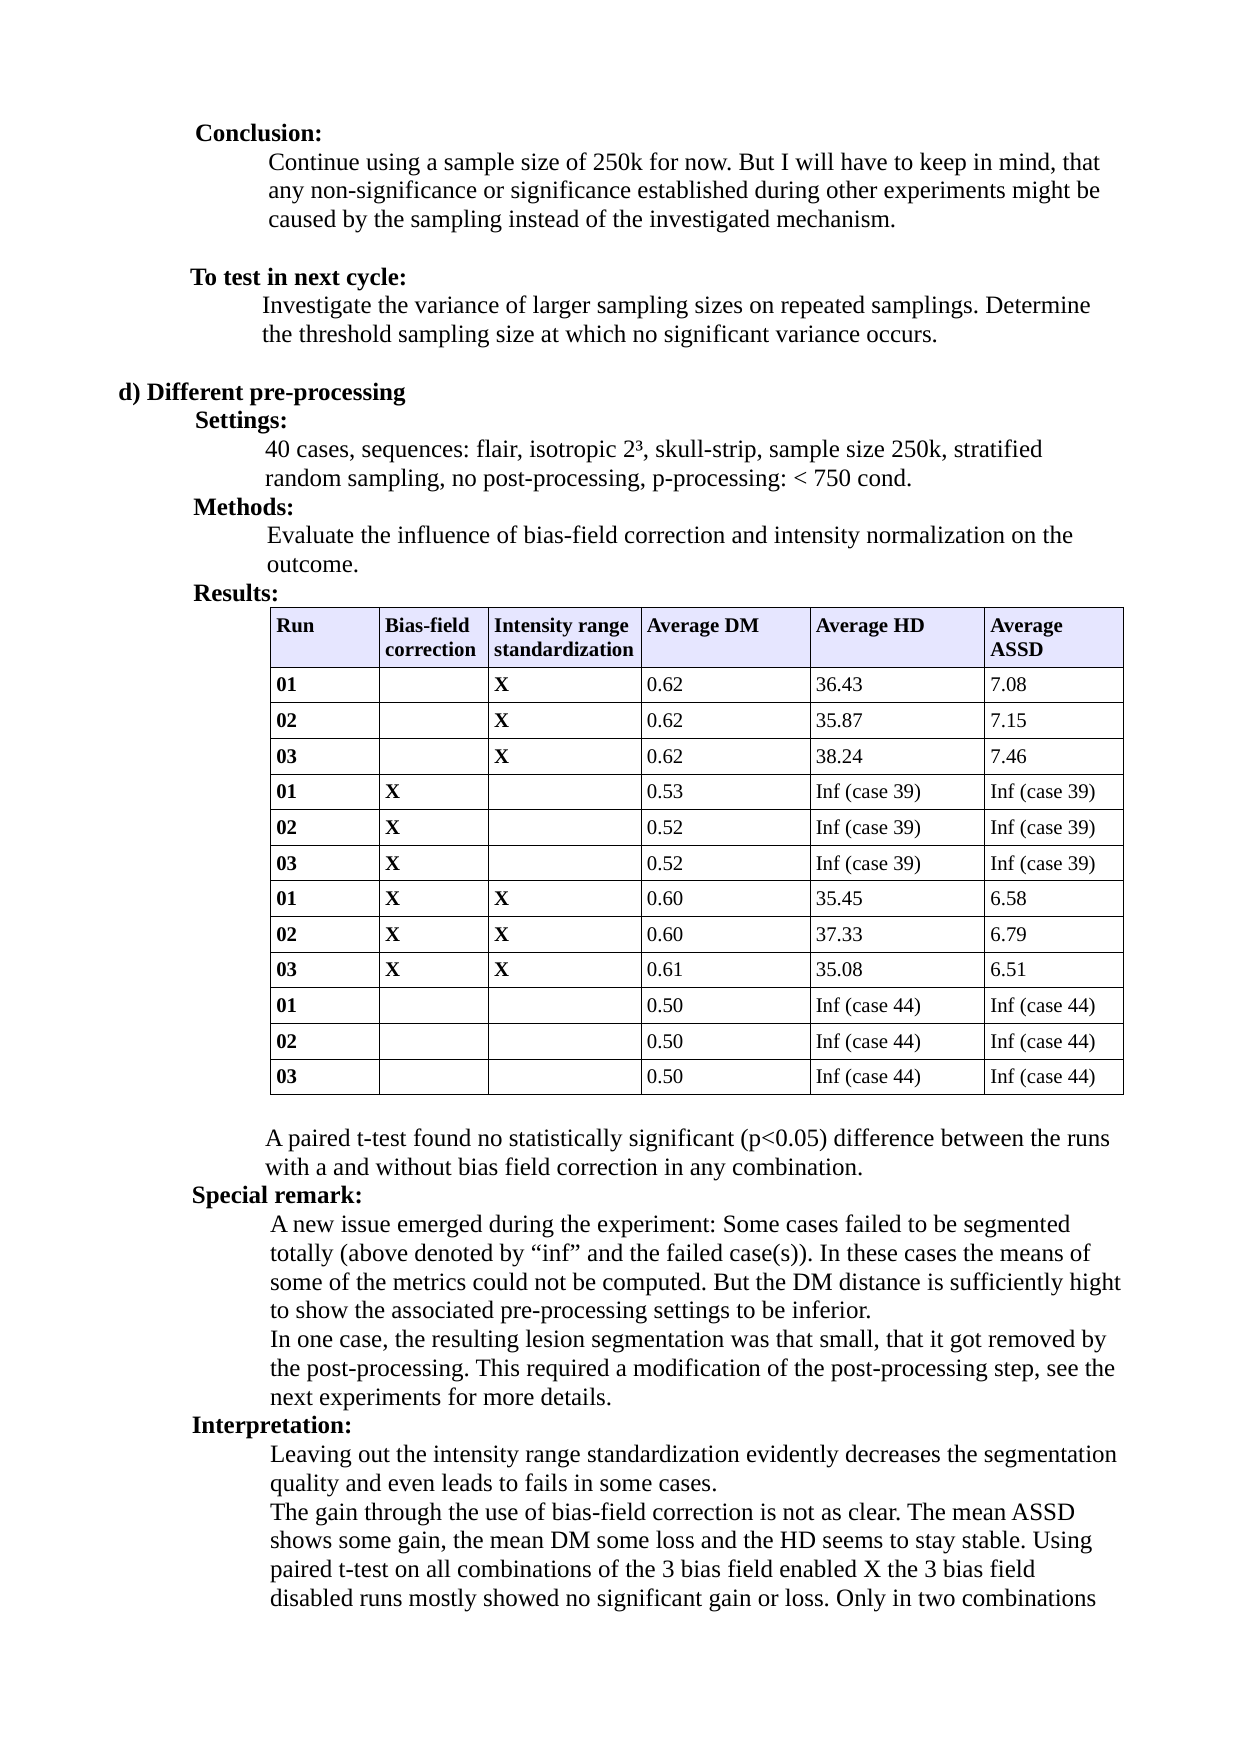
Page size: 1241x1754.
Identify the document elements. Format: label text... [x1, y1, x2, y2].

table_cell 35.08 [811, 953, 984, 987]
table_cell 01 [271, 988, 379, 1023]
text Settings: [195, 406, 1122, 434]
table_cell [489, 810, 641, 845]
table_cell X [380, 917, 488, 952]
table_cell [489, 1060, 641, 1094]
table_cell 03 [271, 739, 379, 773]
table_cell 6.79 [985, 917, 1123, 952]
table_cell 7.15 [985, 703, 1123, 738]
table_cell 0.52 [642, 810, 810, 845]
table_cell 7.08 [985, 668, 1123, 702]
table_cell Inf (case 39) [811, 810, 984, 845]
text A paired t-test found no statistically significant (p<0.05) difference between the runs with a and without bias field correction in any combination. [265, 1123, 1122, 1180]
table_cell 02 [271, 703, 379, 738]
table_header Intensity range standardization [489, 608, 641, 667]
table_cell Inf (case 44) [985, 1024, 1123, 1058]
table_cell 0.53 [642, 775, 810, 809]
table_cell Inf (case 44) [985, 988, 1123, 1023]
table_cell 01 [271, 775, 379, 809]
text d) Different pre-processing [118, 377, 1122, 406]
table_cell [380, 988, 488, 1023]
text Conclusion: [195, 118, 1122, 147]
table_cell Inf (case 44) [811, 1024, 984, 1058]
table_cell 6.51 [985, 953, 1123, 987]
table_cell [489, 846, 641, 880]
table_cell 38.24 [811, 739, 984, 773]
table_cell X [380, 775, 488, 809]
table_cell 0.50 [642, 1060, 810, 1094]
table_cell X [380, 846, 488, 880]
text A new issue emerged during the experiment: Some cases failed to be segmented totally (above denoted by “inf” and the failed case(s)). In these cases the means of some of the metrics could not be computed. But the DM distance is sufficiently hight to show the associated pre-processing settings to be inferior. [270, 1209, 1122, 1324]
table_cell [489, 775, 641, 809]
table_cell [380, 703, 488, 738]
text Special remark: [192, 1180, 1122, 1209]
table_cell X [380, 810, 488, 845]
text 40 cases, sequences: flair, isotropic 2³, skull-strip, sample size 250k, stratified random sampling, no post-processing, p-processing: < 750 cond. [265, 434, 1122, 492]
table_cell [380, 1060, 488, 1094]
table_cell [380, 668, 488, 702]
table_cell Inf (case 39) [811, 775, 984, 809]
table_cell 0.62 [642, 668, 810, 702]
table_cell X [489, 668, 641, 702]
table_cell 01 [271, 668, 379, 702]
table_cell 01 [271, 881, 379, 916]
text To test in next cycle: [190, 262, 1122, 291]
table_cell X [489, 881, 641, 916]
table_cell 03 [271, 846, 379, 880]
table_cell X [489, 917, 641, 952]
table_cell X [489, 703, 641, 738]
table_cell 0.62 [642, 739, 810, 773]
table_cell 02 [271, 810, 379, 845]
table_cell 03 [271, 953, 379, 987]
table_cell 0.60 [642, 881, 810, 916]
table_cell 0.60 [642, 917, 810, 952]
table_cell X [380, 953, 488, 987]
table_cell [489, 1024, 641, 1058]
table_cell Inf (case 39) [985, 775, 1123, 809]
table_cell 0.52 [642, 846, 810, 880]
table_cell 0.62 [642, 703, 810, 738]
table_header Bias-field correction [380, 608, 488, 667]
table_cell [489, 988, 641, 1023]
table_cell 36.43 [811, 668, 984, 702]
table_cell Inf (case 39) [985, 810, 1123, 845]
table_cell 02 [271, 1024, 379, 1058]
table_cell [380, 739, 488, 773]
text In one case, the resulting lesion segmentation was that small, that it got removed by the post-processing. This required a modification of the post-processing step, see the next experiments for more details. [270, 1324, 1122, 1410]
table_cell 03 [271, 1060, 379, 1094]
text Interpretation: [192, 1410, 1122, 1439]
table_cell Inf (case 39) [811, 846, 984, 880]
table_cell X [489, 739, 641, 773]
table_cell Inf (case 44) [811, 988, 984, 1023]
text Continue using a sample size of 250k for now. But I will have to keep in mind, that any non-significance or significance established during other experiments might be caused by the sampling instead of the investigated mechanism. [268, 147, 1122, 233]
table_header Average ASSD [985, 608, 1123, 667]
table_cell X [380, 881, 488, 916]
table_cell 0.50 [642, 988, 810, 1023]
table_cell Inf (case 44) [985, 1060, 1123, 1094]
text Methods: [193, 492, 1122, 521]
table_cell Inf (case 44) [811, 1060, 984, 1094]
text Leaving out the intensity range standardization evidently decreases the segmentation quality and even leads to fails in some cases. [270, 1439, 1122, 1497]
table_cell 37.33 [811, 917, 984, 952]
text Evaluate the influence of bias-field correction and intensity normalization on the outcome. [267, 521, 1122, 578]
text Results: [193, 578, 1122, 607]
table_cell Inf (case 39) [985, 846, 1123, 880]
table_cell 0.61 [642, 953, 810, 987]
text Investigate the variance of larger sampling sizes on repeated samplings. Determine the threshold sampling size at which no significant variance occurs. [262, 291, 1122, 348]
table_cell X [489, 953, 641, 987]
table_header Run [271, 608, 379, 667]
table_cell 7.46 [985, 739, 1123, 773]
table_cell 02 [271, 917, 379, 952]
table_header Average DM [642, 608, 810, 667]
table_header Average HD [811, 608, 984, 667]
table_cell 35.87 [811, 703, 984, 738]
table_cell 6.58 [985, 881, 1123, 916]
text The gain through the use of bias-field correction is not as clear. The mean ASSD shows some gain, the mean DM some loss and the HD seems to stay stable. Using paired t-test on all combinations of the 3 bias field enabled X the 3 bias field disabled runs mostly showed no significant gain or loss. Only in two combinations [270, 1497, 1122, 1612]
table_cell [380, 1024, 488, 1058]
table_cell 35.45 [811, 881, 984, 916]
table_cell 0.50 [642, 1024, 810, 1058]
